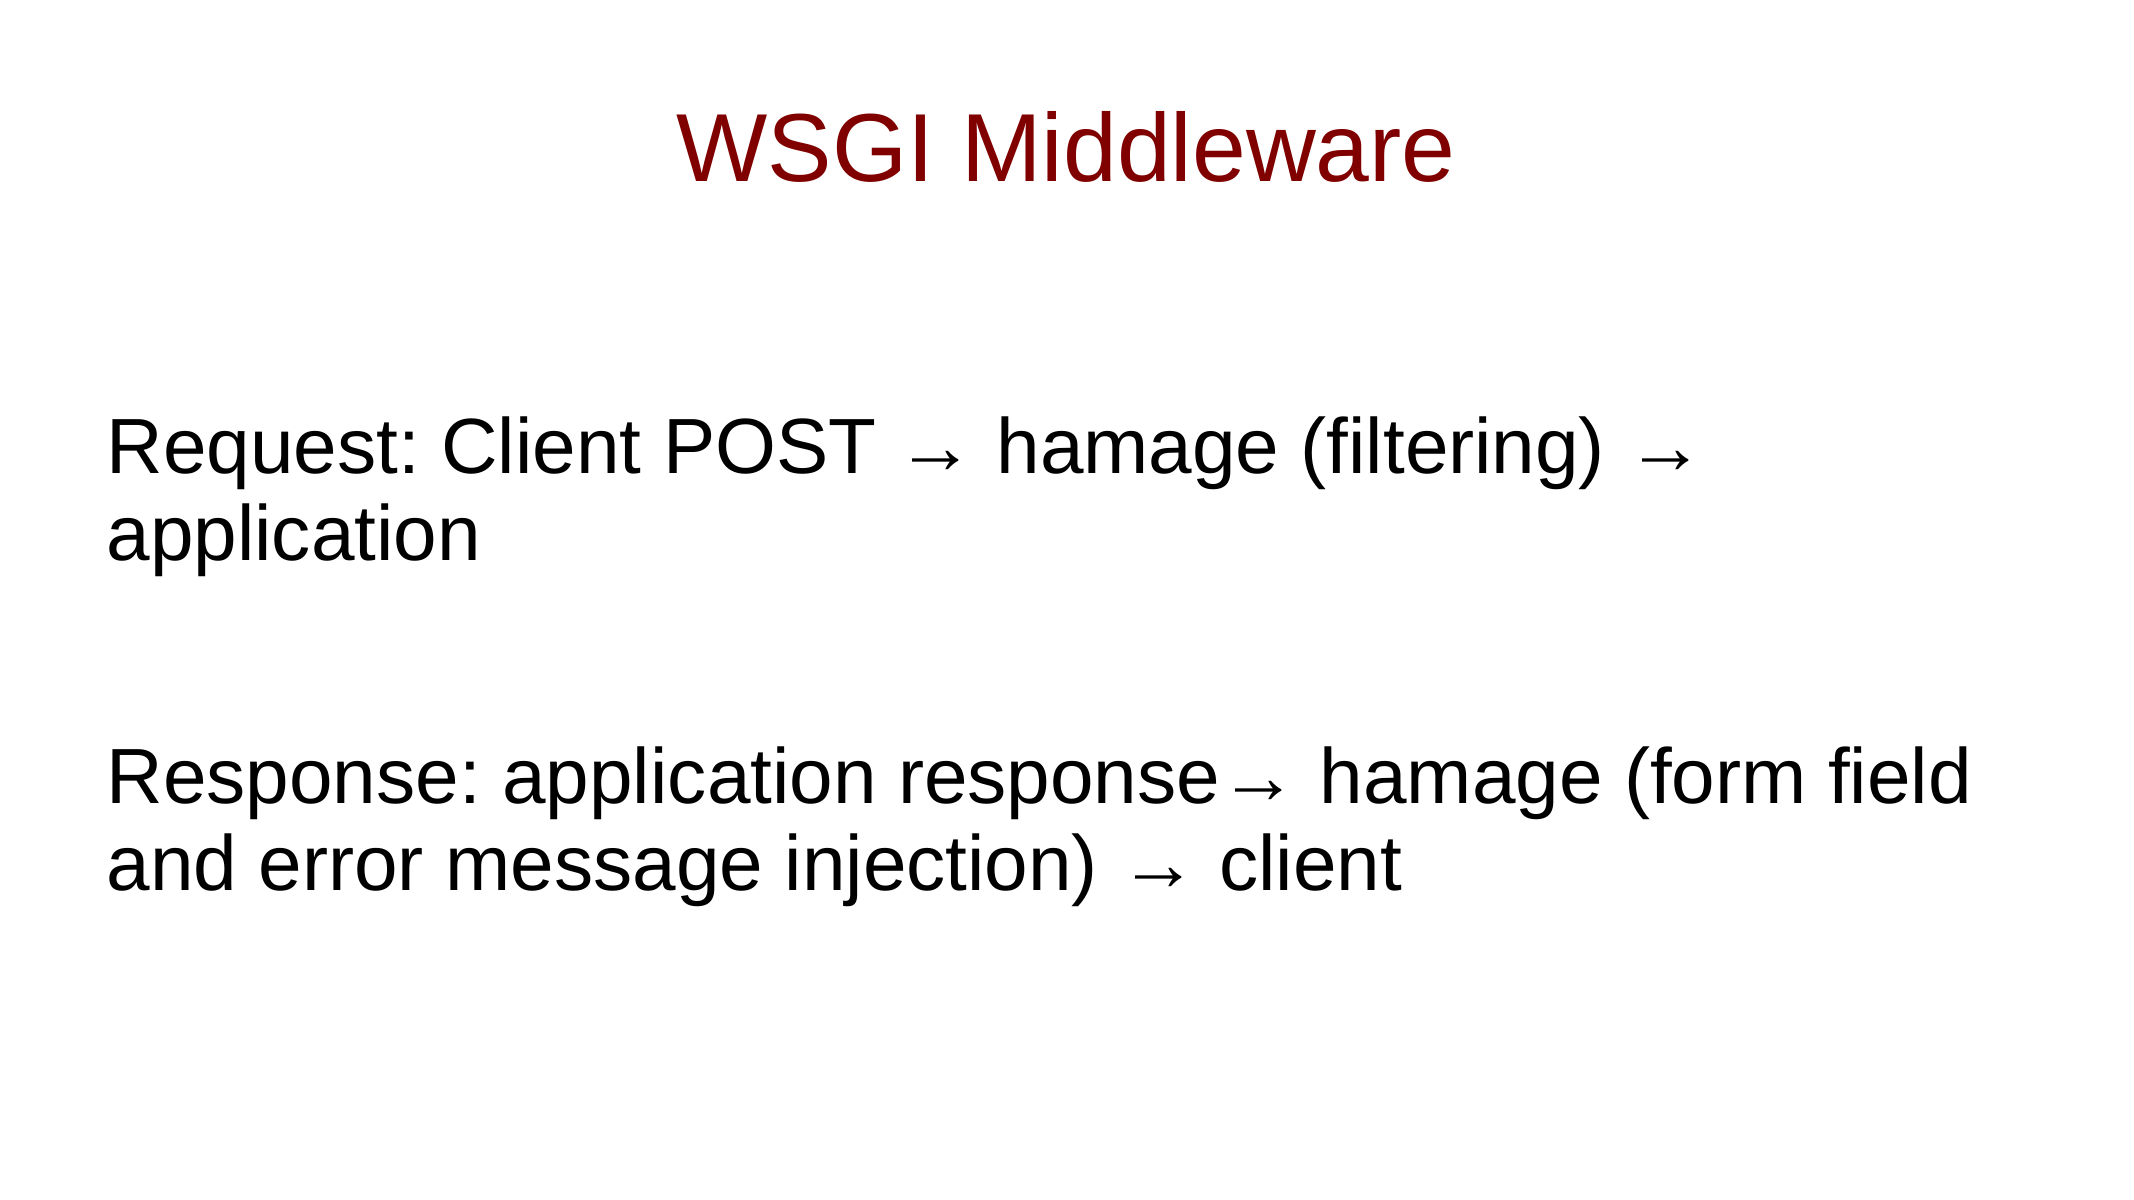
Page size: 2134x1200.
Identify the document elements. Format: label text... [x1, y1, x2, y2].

list Request: Client POST → hamage (filtering) → application Response: application response→ hamage (form field and error message injection) → client [106, 280, 1984, 977]
title WSGI Middleware [106, 47, 2027, 249]
